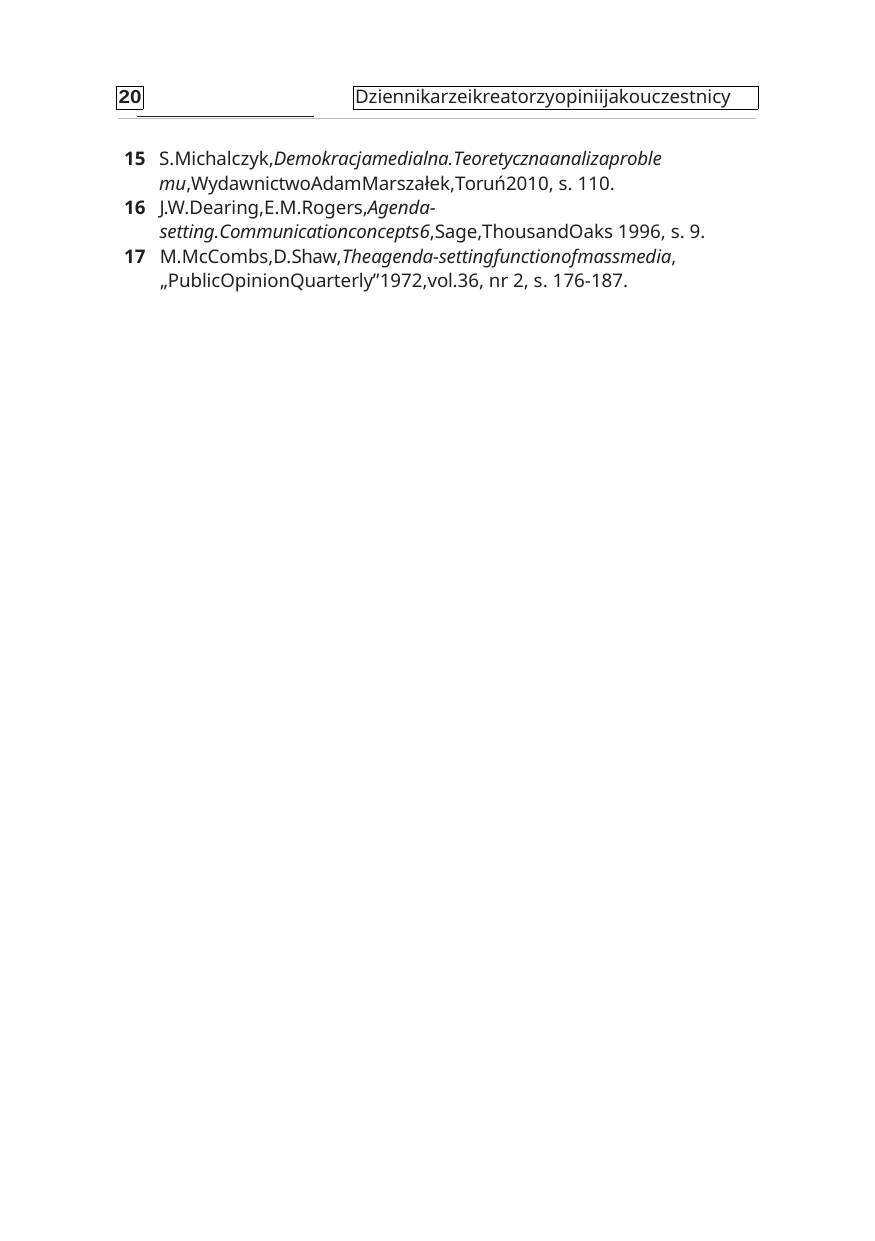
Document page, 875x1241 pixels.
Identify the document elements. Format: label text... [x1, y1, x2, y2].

list M.McCombs,D.Shaw,Theagenda-settingfunctionofmassmedia,„PublicOpinionQuarterly”1972,vol.36, nr 2, s. 176-187. [124, 244, 714, 293]
list S.Michalczyk,Demokracjamedialna.Teoretycznaanalizaproblemu,WydawnictwoAdamMarszałek,Toruń2010, s. 110. [124, 146, 667, 195]
list J.W.Dearing,E.M.Rogers,Agenda-setting.Communicationconcepts6,Sage,ThousandOaks 1996, s. 9. [124, 195, 725, 244]
